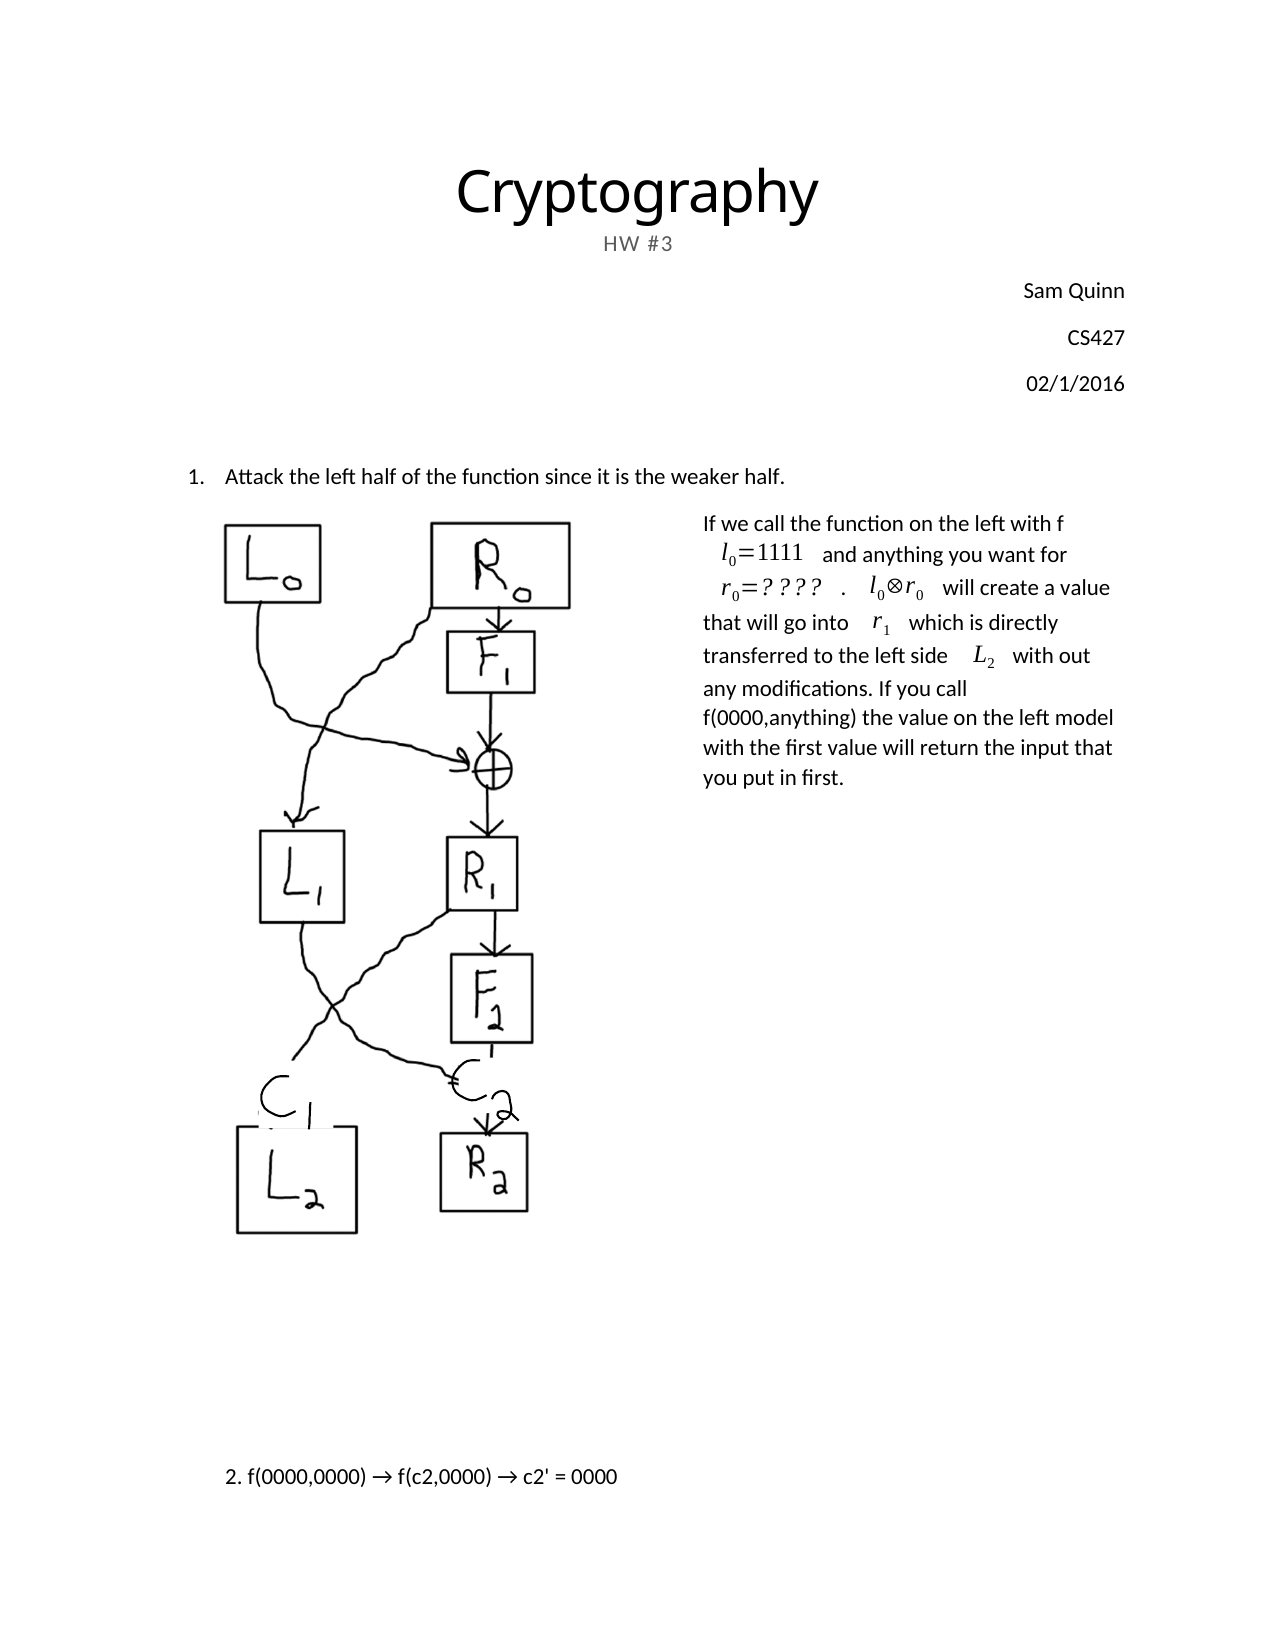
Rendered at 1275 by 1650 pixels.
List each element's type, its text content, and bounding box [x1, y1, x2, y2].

text CS427 [150, 323, 1125, 351]
title Cryptography [150, 150, 1125, 229]
list Attack the left half of the function since it is the weaker half. [187, 462, 1125, 490]
picture [191, 508, 628, 1250]
text Sam Quinn [150, 276, 1125, 304]
list If we call the function on the left with fand anything you want for . will create a value that will go into which is directly transferred to the left side with out any modifications. If you call f(0000,anything) the value on the left model with the first value will return the input that you put in first. [628, 509, 1125, 791]
subtitle HW #3 [150, 229, 1125, 257]
text 02/1/2016 [150, 369, 1125, 397]
list 2. f(0000,0000) → f(c2,0000) → c2' = 0000 [225, 1462, 1125, 1490]
